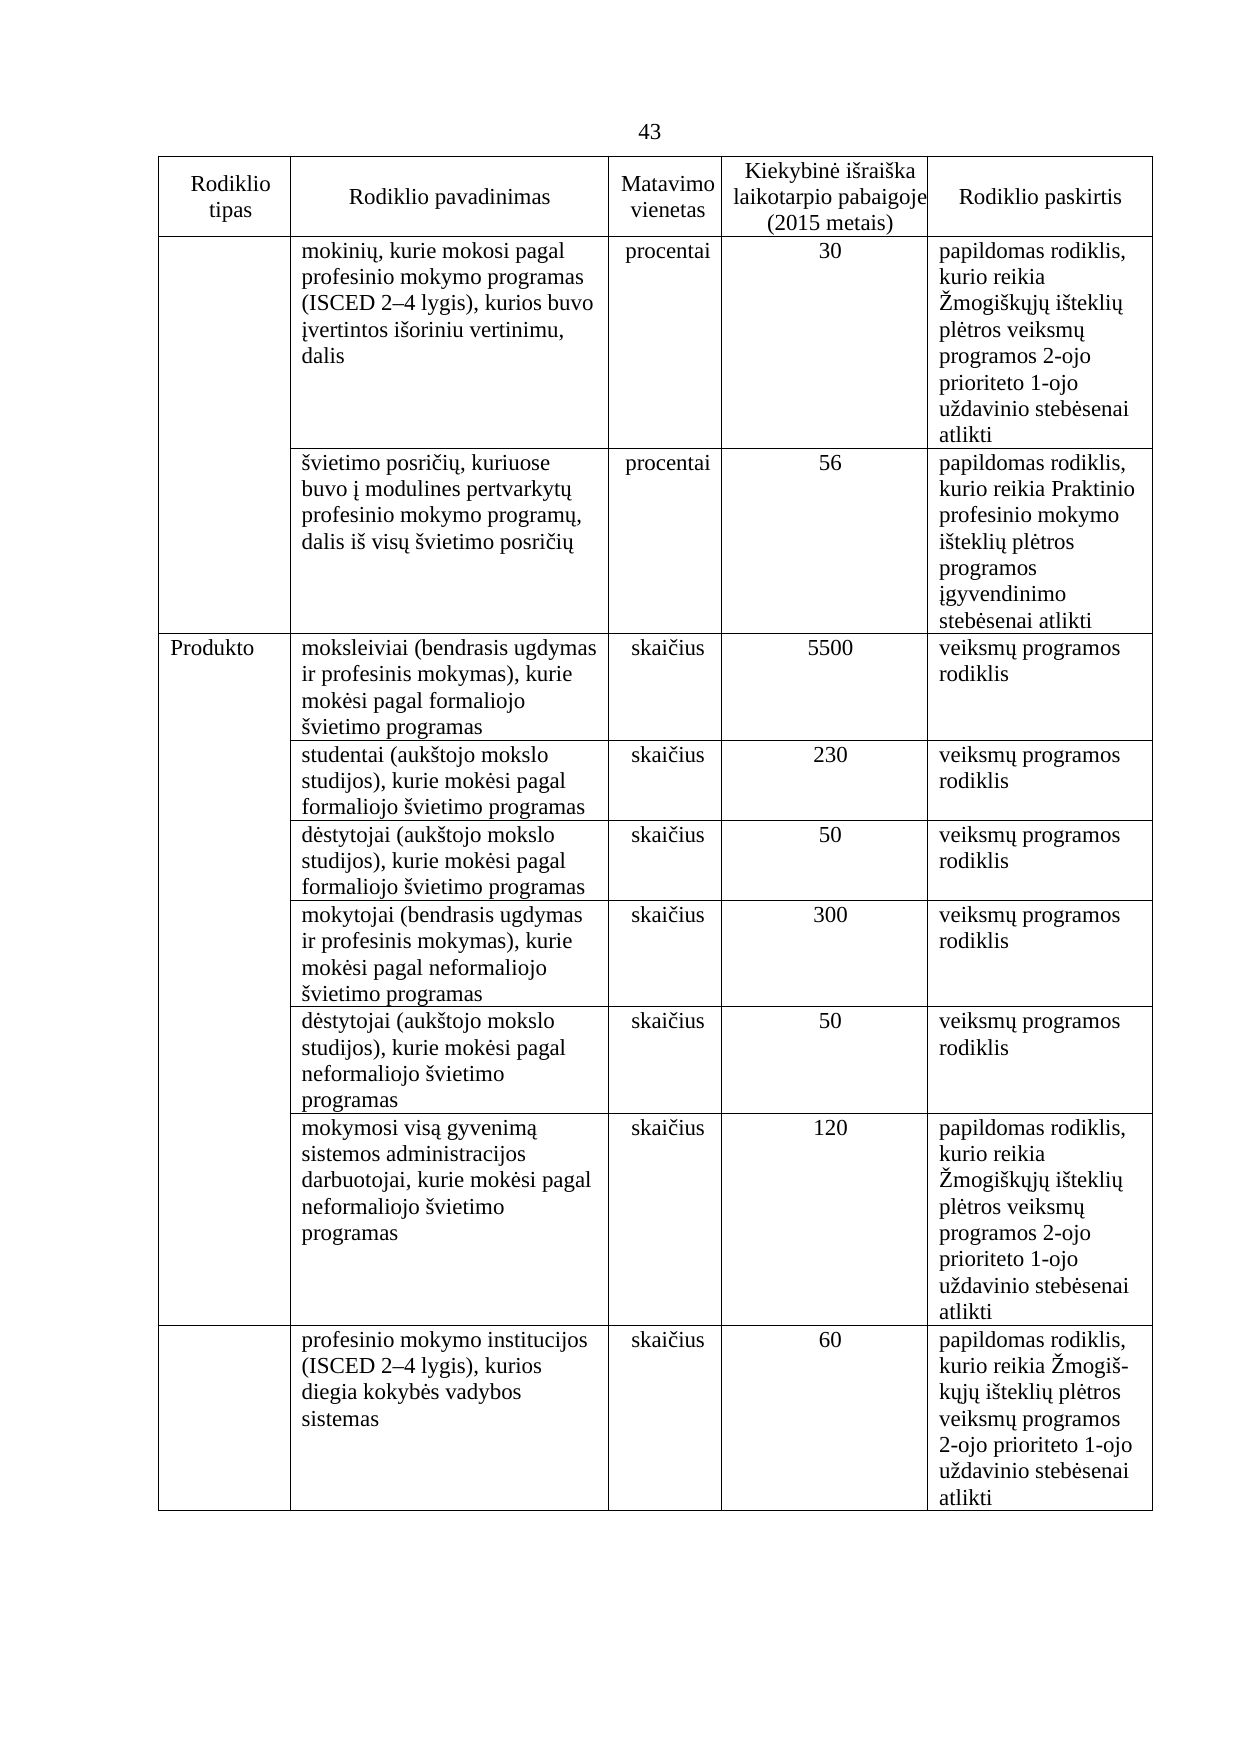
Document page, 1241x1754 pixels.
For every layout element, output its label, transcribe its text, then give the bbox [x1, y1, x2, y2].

table_cell švietimo posričių, kuriuose buvo į modulines pertvarkytų profesinio mokymo programų, dalis iš visų švietimo posričių [291, 449, 608, 633]
table_header Kiekybinė išraiška laikotarpio pabaigoje (2015 metais) [722, 157, 927, 236]
table_cell papildomas rodiklis, kurio reikia Žmogiškųjų išteklių plėtros veiksmų programos 2-ojo prioriteto 1-ojo uždavinio stebėsenai atlikti [928, 1114, 1152, 1324]
table_cell 300 [722, 901, 927, 1006]
table_cell papildomas rodiklis, kurio reikia Praktinio profesinio mokymo išteklių plėtros programos įgyvendinimo stebėsenai atlikti [928, 449, 1152, 633]
table_cell 230 [722, 741, 927, 820]
table_cell [159, 237, 290, 633]
table_cell 60 [722, 1326, 927, 1510]
table_cell procentai [609, 237, 721, 448]
table_cell 50 [722, 821, 927, 900]
table_cell skaičius [609, 1326, 721, 1510]
table_header Matavimo vienetas [609, 157, 721, 236]
table_cell mokytojai (bendrasis ugdymas ir profesinis mokymas), kurie mokėsi pagal neformaliojo švietimo programas [291, 901, 608, 1006]
table_cell studentai (aukštojo mokslo studijos), kurie mokėsi pagal formaliojo švietimo programas [291, 741, 608, 820]
table_cell dėstytojai (aukštojo mokslo studijos), kurie mokėsi pagal neformaliojo švietimo programas [291, 1007, 608, 1113]
table_header Rodiklio pavadinimas [291, 157, 608, 236]
table_cell 5500 [722, 634, 927, 739]
table_cell skaičius [609, 1114, 721, 1324]
table_cell 30 [722, 237, 927, 448]
table_cell veiksmų programos rodiklis [928, 1007, 1152, 1113]
table_cell veiksmų programos rodiklis [928, 634, 1152, 739]
table_cell 50 [722, 1007, 927, 1113]
table_cell 56 [722, 449, 927, 633]
table_cell [159, 1326, 290, 1510]
table_cell Produkto [159, 634, 290, 1324]
table_cell skaičius [609, 821, 721, 900]
table_header Rodiklio tipas [159, 157, 290, 236]
table_cell moksleiviai (bendrasis ugdymas ir profesinis mokymas), kurie mokėsi pagal formaliojo švietimo programas [291, 634, 608, 739]
table_cell veiksmų programos rodiklis [928, 901, 1152, 1006]
table_cell skaičius [609, 634, 721, 739]
table_cell dėstytojai (aukštojo mokslo studijos), kurie mokėsi pagal formaliojo švietimo programas [291, 821, 608, 900]
table_cell veiksmų programos rodiklis [928, 821, 1152, 900]
table_cell papildomas rodiklis, kurio reikia Žmogiš-kųjų išteklių plėtros veiksmų programos 2-ojo prioriteto 1-ojo uždavinio stebėsenai atlikti [928, 1326, 1152, 1510]
table_cell papildomas rodiklis, kurio reikia Žmogiškųjų išteklių plėtros veiksmų programos 2-ojo prioriteto 1-ojo uždavinio stebėsenai atlikti [928, 237, 1152, 448]
table_cell veiksmų programos rodiklis [928, 741, 1152, 820]
table_cell mokinių, kurie mokosi pagal profesinio mokymo programas (ISCED 2–4 lygis), kurios buvo įvertintos išoriniu vertinimu, dalis [291, 237, 608, 448]
table_cell skaičius [609, 901, 721, 1006]
table_header Rodiklio paskirtis [928, 157, 1152, 236]
table_cell skaičius [609, 741, 721, 820]
table_cell profesinio mokymo institucijos (ISCED 2–4 lygis), kurios diegia kokybės vadybos sistemas [291, 1326, 608, 1510]
table_cell skaičius [609, 1007, 721, 1113]
table_cell mokymosi visą gyvenimą sistemos administracijos darbuotojai, kurie mokėsi pagal neformaliojo švietimo programas [291, 1114, 608, 1324]
table_cell procentai [609, 449, 721, 633]
table_cell 120 [722, 1114, 927, 1324]
